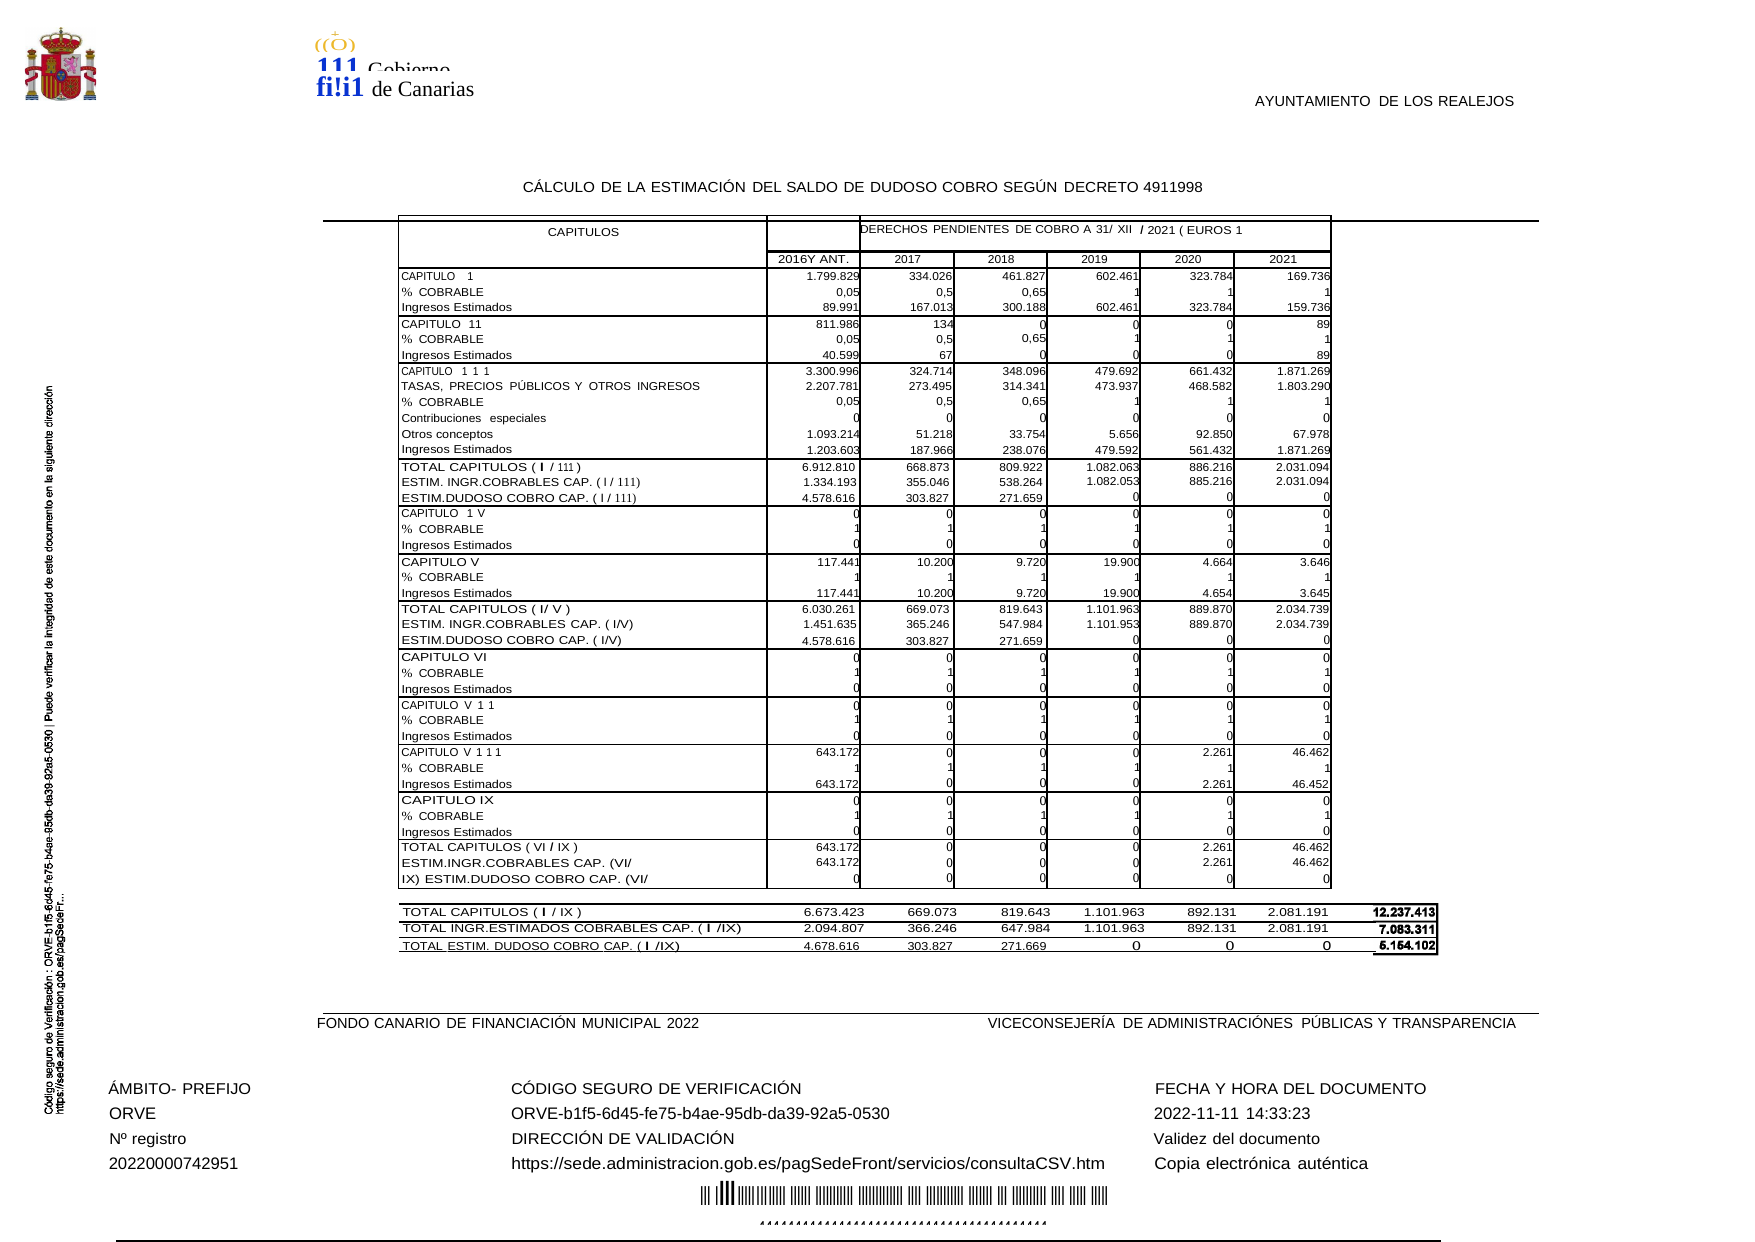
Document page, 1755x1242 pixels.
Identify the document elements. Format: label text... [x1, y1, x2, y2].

table_cell 2.261 2.261 o [1141, 840, 1233, 888]
table_cell 2016Y ANT. [768, 253, 859, 267]
table_cell 669.073 365.246 303.827 [861, 602, 953, 648]
table_cell o 1 o [955, 698, 1046, 743]
table_cell o 1 o [955, 793, 1046, 838]
table_cell o 1 o [1048, 507, 1139, 553]
table_cell 89 1 89 [1235, 317, 1330, 362]
table_cell o 1 o [955, 507, 1046, 553]
table_cell 3.300.996 2.207.781 0,05 o 1.093.214 1.203.603 [768, 364, 859, 457]
table_cell o 1 o [1048, 793, 1139, 838]
table_header DERECHOS PENDIENTES DE COBRO A 31/ XII [861, 222, 1140, 250]
table_cell 3.646 1 3.645 [1235, 555, 1330, 600]
table_cell o 1 o [1235, 698, 1330, 743]
table_cell o 1 o [1235, 793, 1330, 838]
table_cell CAPITULO 1 1 1 TASAS, PRECIOS PÚBLICOS Y OTROS INGRESOS % COBRABLE Contribuciones especiales Otros conceptos Ingresos Estimados [399, 364, 766, 457]
table_cell 1.101.963 1.101.953 o [1048, 602, 1139, 648]
table_cell 2020 [1141, 253, 1233, 267]
table_cell o 1 o [1141, 698, 1233, 743]
table_cell CAPITULO V 1 1 % COBRABLE Ingresos Estimados [399, 698, 766, 743]
table_cell 2019 [1048, 253, 1139, 267]
table_cell 334.026 0,5 167.013 [861, 269, 953, 315]
table_cell 2.034.739 2.034.739 o [1235, 602, 1330, 648]
table_cell 889.870 889.870 o [1141, 602, 1233, 648]
text TOTAL CAPITULOS ( l / IX ) 6.673.423 669.073 819.643 1.101.963 892.131 2.081.191 [402, 906, 1373, 919]
table_cell 46.462 46.462 o [1235, 840, 1330, 888]
table_cell 461.827 0,65 300.188 [955, 269, 1046, 315]
table_cell o 1 o [861, 793, 953, 838]
table_cell CAPITULO 1 V % COBRABLE Ingresos Estimados [399, 507, 766, 553]
table_cell o o o [1048, 840, 1139, 888]
table_cell CAPITULO VI % COBRABLE Ingresos Estimados [399, 650, 766, 696]
table_cell 1.799.829 0,05 89.991 [768, 269, 859, 315]
table_cell 2018 [955, 253, 1046, 267]
table_cell 886.216 885.216 o [1141, 460, 1233, 505]
table_cell o 1 o [768, 698, 859, 743]
table_cell o 1 o [1048, 317, 1139, 362]
table_cell o 1 o [1141, 507, 1233, 553]
text FONDO CANARIO DE FINANCIACIÓN MUNICIPAL 2022 VICECONSEJERÍA DE ADMINISTRACIÓNES PÚBLICAS Y TRANSPARENCIA [293, 1015, 1539, 1032]
table_header CAPITULOS [399, 222, 766, 267]
table_cell 46.462 1 46.452 [1235, 745, 1330, 791]
table_cell o 1 o [861, 698, 953, 743]
table_cell o 1 o [1048, 745, 1139, 791]
table_cell 602.461 1 602.461 [1048, 269, 1139, 315]
table_cell o 1 o [1048, 698, 1139, 743]
table_cell o 1 o [1235, 507, 1330, 553]
table_cell 661.432 468.582 1 o 92.850 561.432 [1141, 364, 1233, 457]
table_cell 811.986 0,05 40.599 [768, 317, 859, 362]
table_header [1140, 216, 1330, 220]
table_cell CAPITULO IX % COBRABLE Ingresos Estimados [399, 793, 766, 838]
table_cell o 1 o [1048, 650, 1139, 696]
table_header [768, 222, 859, 250]
table_cell o 1 o [955, 745, 1046, 791]
table_cell 348.096 314.341 0,65 o 33.754 238.076 [955, 364, 1046, 457]
table_cell 134 0,5 67 [861, 317, 953, 362]
text TOTAL ESTIM. DUDOSO COBRO CAP. ( l /IX) 4.678.616 303.827 271.669 o o o [399, 938, 1373, 951]
table_cell o 1 o [861, 507, 953, 553]
table_cell o o o [955, 840, 1046, 888]
table_cell 643.172 1 643.172 [768, 745, 859, 791]
table_cell 819.643 547.984 271.659 [955, 602, 1046, 648]
table_cell CAPITULO 11 % COBRABLE Ingresos Estimados [399, 317, 766, 362]
table_cell 324.714 273.495 0,5 o 51.218 187.966 [861, 364, 953, 457]
table_cell 2021 [1235, 253, 1330, 267]
table_cell o 1 o [768, 793, 859, 838]
table_cell 6.030.261 1.451.635 4.578.616 [768, 602, 859, 648]
table_header [861, 216, 1140, 220]
text [1439, 935, 1539, 953]
table_cell 9.720 1 9.720 [955, 555, 1046, 600]
text CÁLCULO DE LA ESTIMACIÓN DEL SALDO DE DUDOSO COBRO SEGÚN DECRETO 4911998 [523, 178, 1539, 195]
table_cell 6.912.810 1.334.193 4.578.616 [768, 460, 859, 505]
table_cell 2.031.094 2.031.094 o [1235, 460, 1330, 505]
table_cell o 1 o [861, 650, 953, 696]
table_cell o 1 o [955, 650, 1046, 696]
table_cell 19.900 1 19.900 [1048, 555, 1139, 600]
table_cell TOTAL CAPITULOS ( I/ V ) ESTIM. INGR.COBRABLES CAP. ( I/V) ESTIM.DUDOSO COBRO CAP. ( I/V) [399, 602, 766, 648]
table_cell o 1 o [1141, 650, 1233, 696]
table_cell 323.784 1 323.784 [1141, 269, 1233, 315]
table_cell 2017 [861, 253, 953, 267]
table_cell 117.441 1 117.441 [768, 555, 859, 600]
table_cell CAPITULO 1 % COBRABLE Ingresos Estimados [399, 269, 766, 315]
table_cell 4.664 1 4.654 [1141, 555, 1233, 600]
table_cell 643.172 643.172 o [768, 840, 859, 888]
table_cell o 1 o [861, 745, 953, 791]
table_cell o o o [861, 840, 953, 888]
table_cell o 1 o [768, 507, 859, 553]
text TOTAL INGR.ESTIMADOS COBRABLES CAP. ( l /IX) 2.094.807 366.246 647.984 1.101.963 892.131 2.081.191 [402, 923, 1373, 935]
table_cell 1.082.063 1.082.053 o [1048, 460, 1139, 505]
table_cell TOTAL CAPITULOS ( l / 111 ) ESTIM. INGR.COBRABLES CAP. ( l / 111) ESTIM.DUDOSO COBRO CAP. ( l / 111) [399, 460, 766, 505]
table_cell CAPITULO V % COBRABLE Ingresos Estimados [399, 555, 766, 600]
table_cell o 1 o [1235, 650, 1330, 696]
table_header [768, 216, 859, 220]
table_header [399, 216, 766, 220]
table_cell 479.692 473.937 1 o 5.656 479.592 [1048, 364, 1139, 457]
table_cell o 1 o [1141, 317, 1233, 362]
table_cell 169.736 1 159.736 [1235, 269, 1330, 315]
table_cell TOTAL CAPITULOS ( VI I IX ) ESTIM.INGR.COBRABLES CAP. (VI/ IX) ESTIM.DUDOSO COBRO CAP. (VI/ IX) [399, 840, 766, 888]
table_header I 2021 ( EUROS 1 [1140, 222, 1330, 250]
table_cell 1.871.269 1.803.290 1 o 67.978 1.871.269 [1235, 364, 1330, 457]
table_cell o 1 o [1141, 793, 1233, 838]
table_cell o 1 o [768, 650, 859, 696]
table_cell o 0,65 o [955, 317, 1046, 362]
table_cell CAPITULO V 1 1 1 % COBRABLE Ingresos Estimados [399, 745, 766, 791]
table_cell 2.261 1 2.261 [1141, 745, 1233, 791]
table_cell 809.922 538.264 271.659 [955, 460, 1046, 505]
table_cell 10.200 1 10.200 [861, 555, 953, 600]
table_cell 668.873 355.046 303.827 [861, 460, 953, 505]
